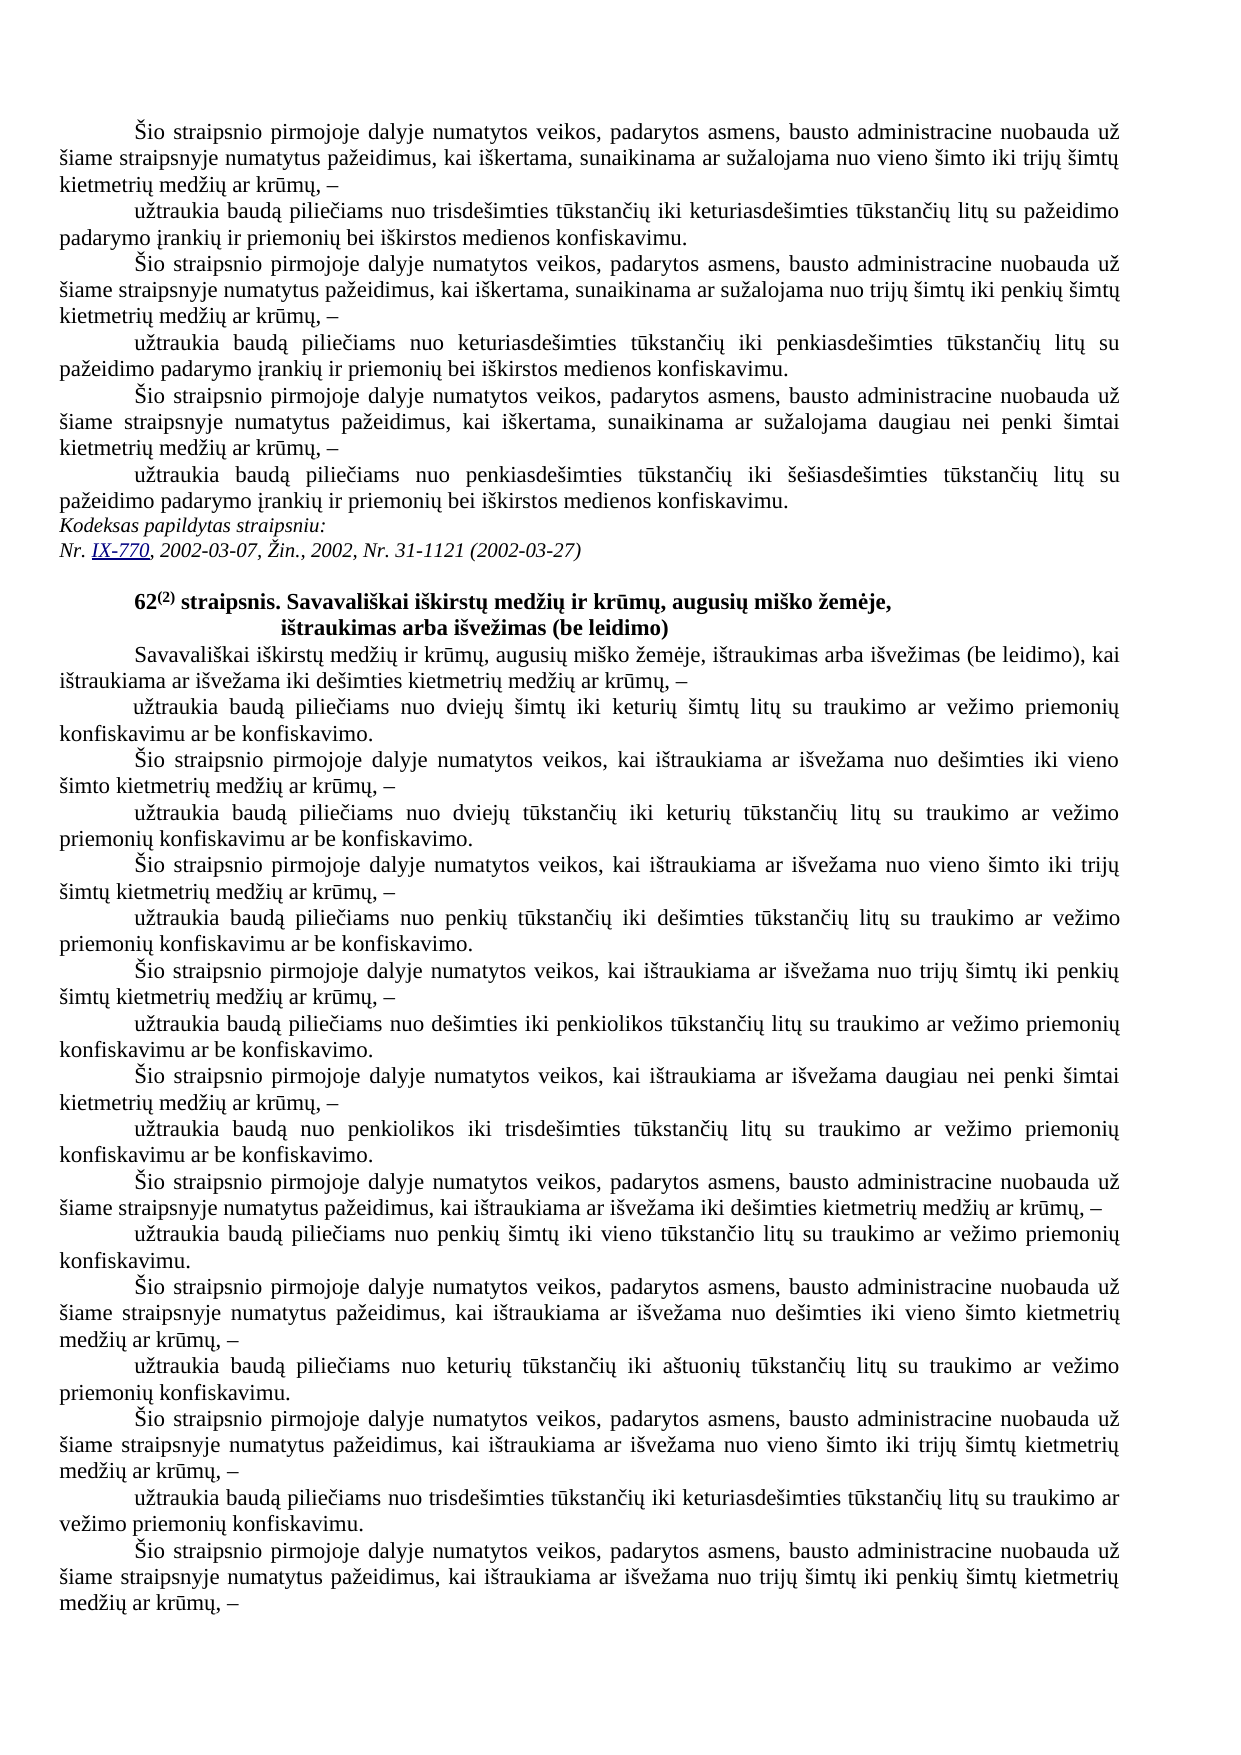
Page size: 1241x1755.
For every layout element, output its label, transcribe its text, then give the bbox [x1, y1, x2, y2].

text užtraukia baudą piliečiams nuo trisdešimties tūkstančių iki keturiasdešimties tūkstančių litų su pažeidimo padarymo įrankių ir priemonių bei iškirstos medienos konfiskavimu. [59, 197, 1121, 250]
text užtraukia baudą piliečiams nuo keturiasdešimties tūkstančių iki penkiasdešimties tūkstančių litų su pažeidimo padarymo įrankių ir priemonių bei iškirstos medienos konfiskavimu. [59, 329, 1121, 382]
text Šio straipsnio pirmojoje dalyje numatytos veikos, padarytos asmens, bausto administracine nuobauda už šiame straipsnyje numatytus pažeidimus, kai ištraukiama ar išvežama nuo dešimties iki vieno šimto kietmetrių medžių ar krūmų, – [59, 1273, 1121, 1352]
text Kodeksas papildytas straipsniu: [59, 513, 1122, 537]
text Šio straipsnio pirmojoje dalyje numatytos veikos, padarytos asmens, bausto administracine nuobauda už šiame straipsnyje numatytus pažeidimus, kai iškertama, sunaikinama ar sužalojama nuo vieno šimto iki trijų šimtų kietmetrių medžių ar krūmų, – [59, 118, 1121, 197]
text Šio straipsnio pirmojoje dalyje numatytos veikos, padarytos asmens, bausto administracine nuobauda už šiame straipsnyje numatytus pažeidimus, kai iškertama, sunaikinama ar sužalojama nuo trijų šimtų iki penkių šimtų kietmetrių medžių ar krūmų, – [59, 250, 1121, 329]
text 62(2) straipsnis. Savavališkai iškirstų medžių ir krūmų, augusių miško žemėje, [134, 588, 1121, 614]
text užtraukia baudą piliečiams nuo trisdešimties tūkstančių iki keturiasdešimties tūkstančių litų su traukimo ar vežimo priemonių konfiskavimu. [59, 1484, 1121, 1537]
text Savavališkai iškirstų medžių ir krūmų, augusių miško žemėje, ištraukimas arba išvežimas (be leidimo), kai ištraukiama ar išvežama iki dešimties kietmetrių medžių ar krūmų, – [59, 641, 1121, 693]
text užtraukia baudą nuo penkiolikos iki trisdešimties tūkstančių litų su traukimo ar vežimo priemonių konfiskavimu ar be konfiskavimo. [59, 1115, 1121, 1168]
text Šio straipsnio pirmojoje dalyje numatytos veikos, kai ištraukiama ar išvežama nuo vieno šimto iki trijų šimtų kietmetrių medžių ar krūmų, – [59, 851, 1121, 904]
text užtraukia baudą piliečiams nuo penkiasdešimties tūkstančių iki šešiasdešimties tūkstančių litų su pažeidimo padarymo įrankių ir priemonių bei iškirstos medienos konfiskavimu. [59, 461, 1121, 513]
text Nr. IX-770, 2002-03-07, Žin., 2002, Nr. 31-1121 (2002-03-27) [59, 537, 1122, 562]
text užtraukia baudą piliečiams nuo dviejų tūkstančių iki keturių tūkstančių litų su traukimo ar vežimo priemonių konfiskavimu ar be konfiskavimo. [59, 799, 1121, 851]
text užtraukia baudą piliečiams nuo dviejų šimtų iki keturių šimtų litų su traukimo ar vežimo priemonių konfiskavimu ar be konfiskavimo. [59, 693, 1121, 746]
text Šio straipsnio pirmojoje dalyje numatytos veikos, kai ištraukiama ar išvežama daugiau nei penki šimtai kietmetrių medžių ar krūmų, – [59, 1062, 1121, 1115]
text užtraukia baudą piliečiams nuo dešimties iki penkiolikos tūkstančių litų su traukimo ar vežimo priemonių konfiskavimu ar be konfiskavimo. [59, 1009, 1121, 1062]
text Šio straipsnio pirmojoje dalyje numatytos veikos, kai ištraukiama ar išvežama nuo dešimties iki vieno šimto kietmetrių medžių ar krūmų, – [59, 746, 1121, 799]
text Šio straipsnio pirmojoje dalyje numatytos veikos, padarytos asmens, bausto administracine nuobauda už šiame straipsnyje numatytus pažeidimus, kai ištraukiama ar išvežama nuo trijų šimtų iki penkių šimtų kietmetrių medžių ar krūmų, – [59, 1537, 1121, 1616]
text Šio straipsnio pirmojoje dalyje numatytos veikos, padarytos asmens, bausto administracine nuobauda už šiame straipsnyje numatytus pažeidimus, kai ištraukiama ar išvežama nuo vieno šimto iki trijų šimtų kietmetrių medžių ar krūmų, – [59, 1405, 1121, 1484]
text užtraukia baudą piliečiams nuo keturių tūkstančių iki aštuonių tūkstančių litų su traukimo ar vežimo priemonių konfiskavimu. [59, 1352, 1121, 1405]
text užtraukia baudą piliečiams nuo penkių tūkstančių iki dešimties tūkstančių litų su traukimo ar vežimo priemonių konfiskavimu ar be konfiskavimo. [59, 904, 1121, 957]
text Šio straipsnio pirmojoje dalyje numatytos veikos, kai ištraukiama ar išvežama nuo trijų šimtų iki penkių šimtų kietmetrių medžių ar krūmų, – [59, 957, 1121, 1009]
text Šio straipsnio pirmojoje dalyje numatytos veikos, padarytos asmens, bausto administracine nuobauda už šiame straipsnyje numatytus pažeidimus, kai ištraukiama ar išvežama iki dešimties kietmetrių medžių ar krūmų, – [59, 1168, 1121, 1220]
text Šio straipsnio pirmojoje dalyje numatytos veikos, padarytos asmens, bausto administracine nuobauda už šiame straipsnyje numatytus pažeidimus, kai iškertama, sunaikinama ar sužalojama daugiau nei penki šimtai kietmetrių medžių ar krūmų, – [59, 382, 1121, 461]
text ištraukimas arba išvežimas (be leidimo) [281, 614, 1121, 641]
text užtraukia baudą piliečiams nuo penkių šimtų iki vieno tūkstančio litų su traukimo ar vežimo priemonių konfiskavimu. [59, 1220, 1121, 1273]
